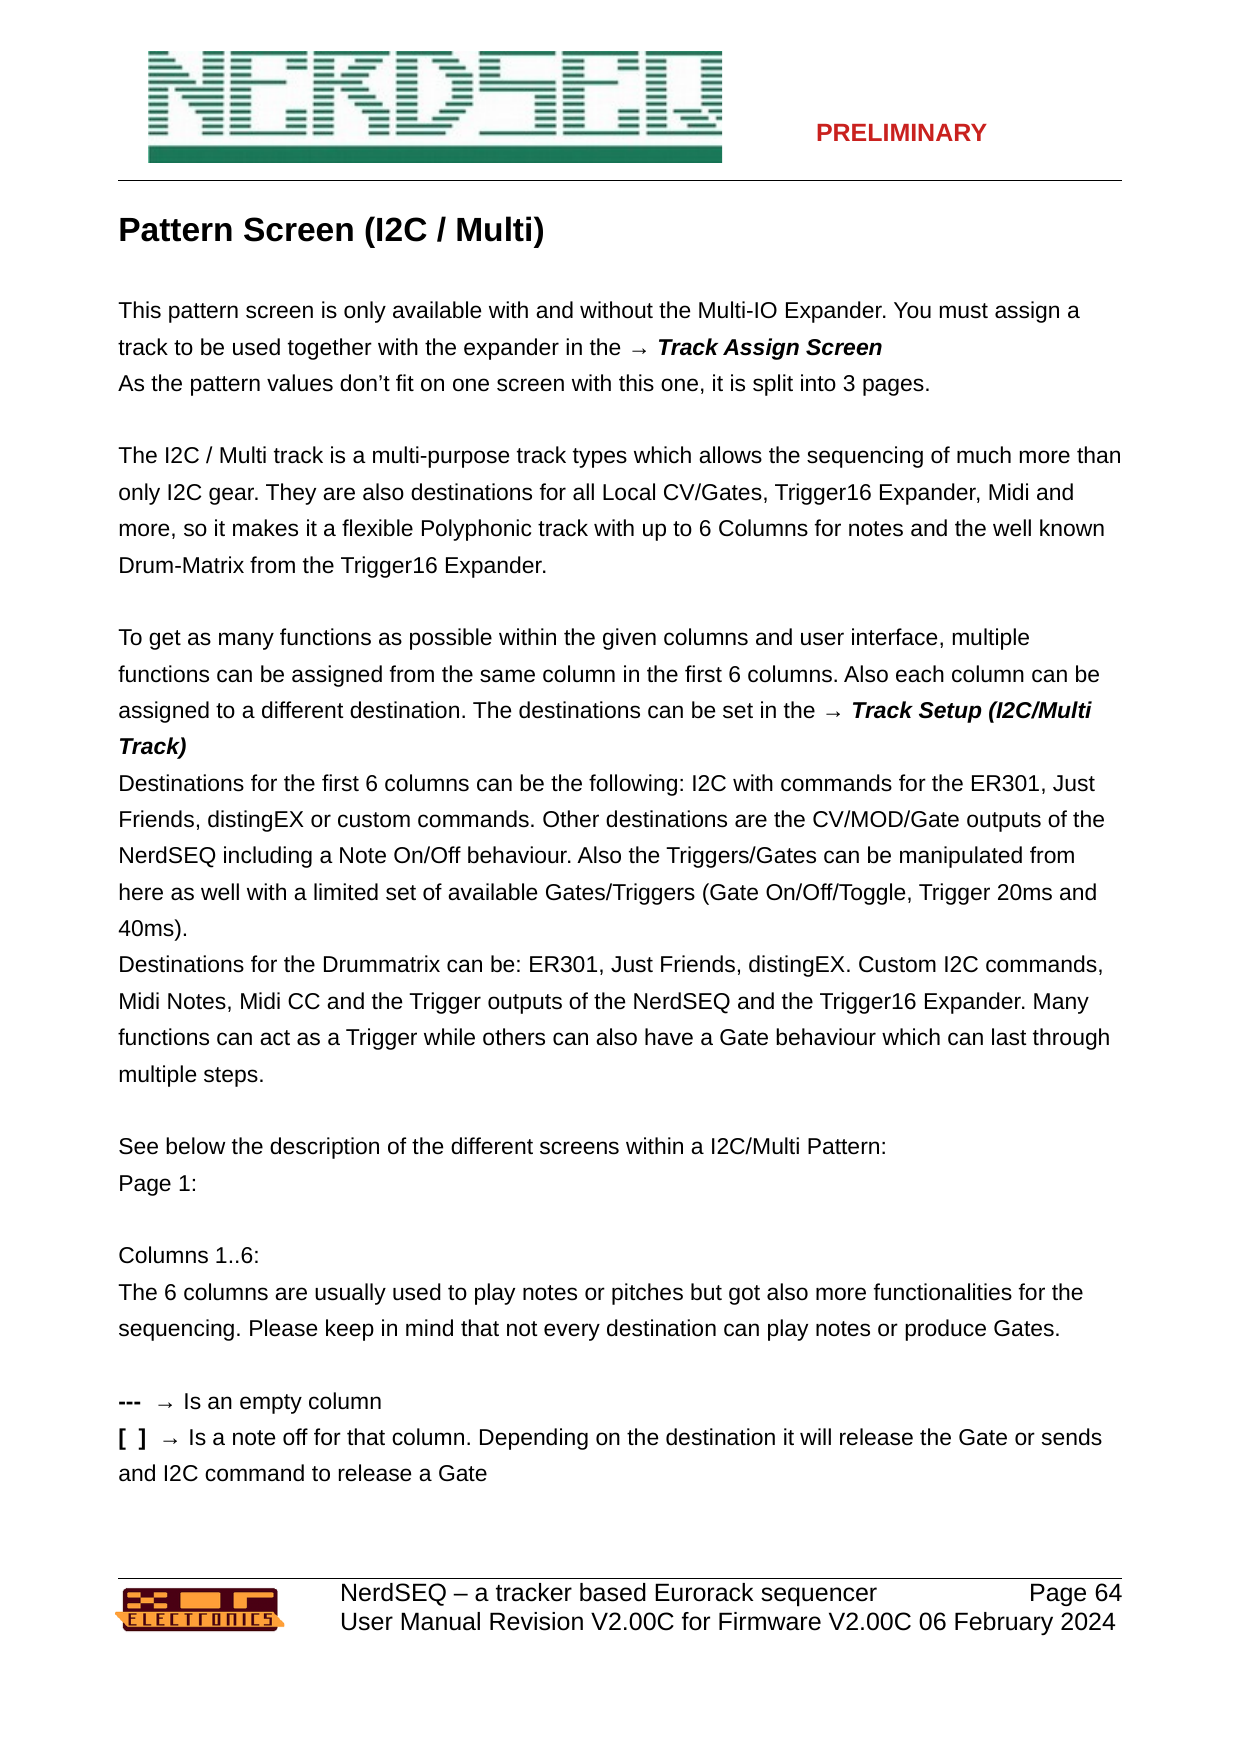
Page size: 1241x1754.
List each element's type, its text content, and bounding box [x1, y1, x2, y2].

picture [148, 51, 723, 163]
picture [115, 1584, 285, 1634]
text --- → Is an empty column [118, 1388, 1122, 1414]
text See below the description of the different screens within a I2C/Multi Pattern: [118, 1133, 1122, 1159]
text Columns 1..6: [118, 1242, 1122, 1269]
text As the pattern values don’t fit on one screen with this one, it is split into 3 pages. [118, 370, 1122, 396]
text The 6 columns are usually used to play notes or pitches but got also more functionalities for the sequencing. Please keep in mind that not every destination can play notes or produce Gates. [118, 1279, 1122, 1341]
text [ ] → Is a note off for that column. Depending on the destination it will release the Gate or sends and I2C command to release a Gate [118, 1424, 1122, 1487]
text This pattern screen is only available with and without the Multi-IO Expander. You must assign a track to be used together with the expander in the → Track Assign Screen [118, 297, 1122, 360]
text Destinations for the Drummatrix can be: ER301, Just Friends, distingEX. Custom I2C commands, Midi Notes, Midi CC and the Trigger outputs of the NerdSEQ and the Trigger16 Expander. Many functions can act as a Trigger while others can also have a Gate behaviour which can last through multiple steps. [118, 951, 1122, 1087]
subtitle Pattern Screen (I2C / Multi) [118, 209, 1122, 248]
text Destinations for the first 6 columns can be the following: I2C with commands for the ER301, Just Friends, distingEX or custom commands. Other destinations are the CV/MOD/Gate outputs of the NerdSEQ including a Note On/Off behaviour. Also the Triggers/Gates can be manipulated from here as well with a limited set of available Gates/Triggers (Gate On/Off/Toggle, Trigger 20ms and 40ms). [118, 770, 1122, 941]
text Page 1: [118, 1169, 1122, 1196]
text The I2C / Multi track is a multi-purpose track types which allows the sequencing of much more than only I2C gear. They are also destinations for all Local CV/Gates, Trigger16 Expander, Midi and more, so it makes it a flexible Polyphonic track with up to 6 Columns for notes and the well known Drum-Matrix from the Trigger16 Expander. To get as many functions as possible within the given columns and user interface, multiple functions can be assigned from the same column in the first 6 columns. Also each column can be assigned to a different destination. The destinations can be set in the → Track Setup (I2C/Multi Track) [118, 442, 1122, 760]
